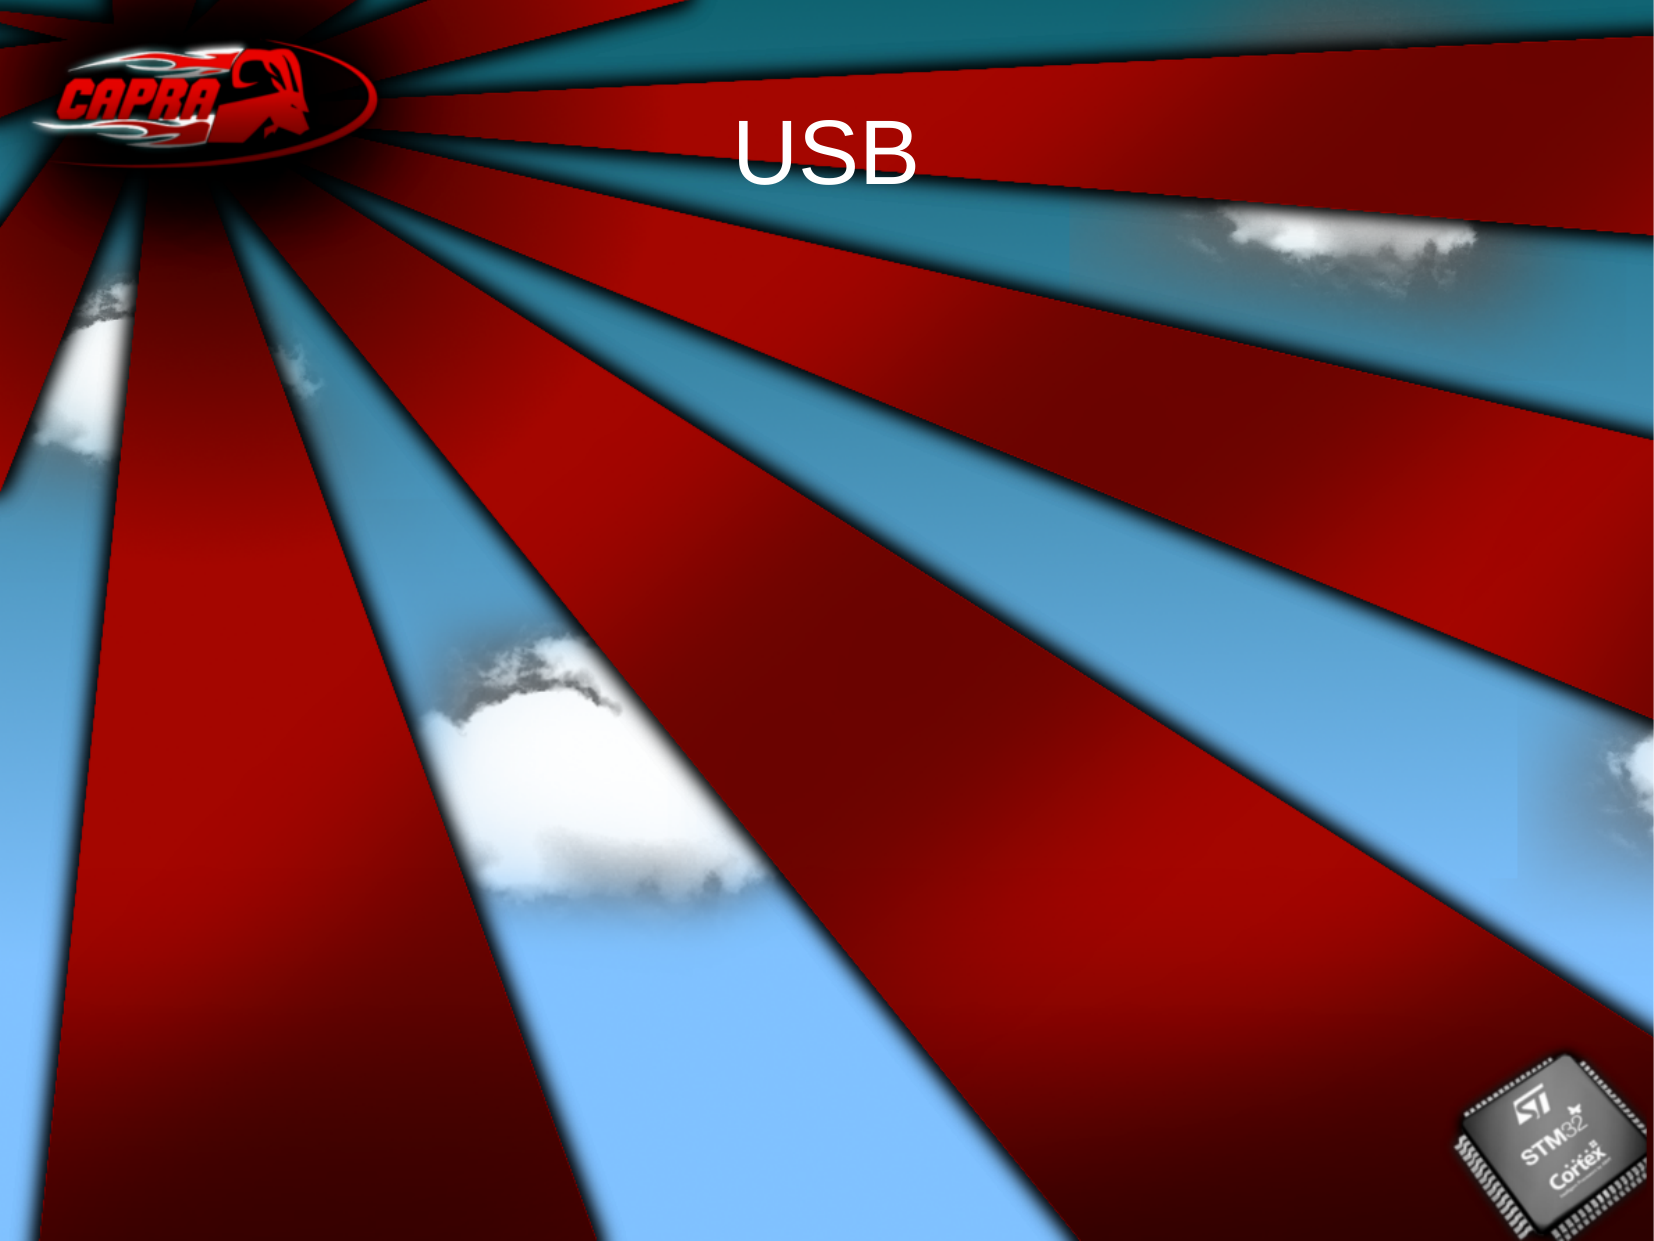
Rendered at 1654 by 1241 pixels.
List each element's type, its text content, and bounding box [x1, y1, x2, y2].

picture [0, 0, 1654, 1241]
title USB [82, 56, 1571, 250]
